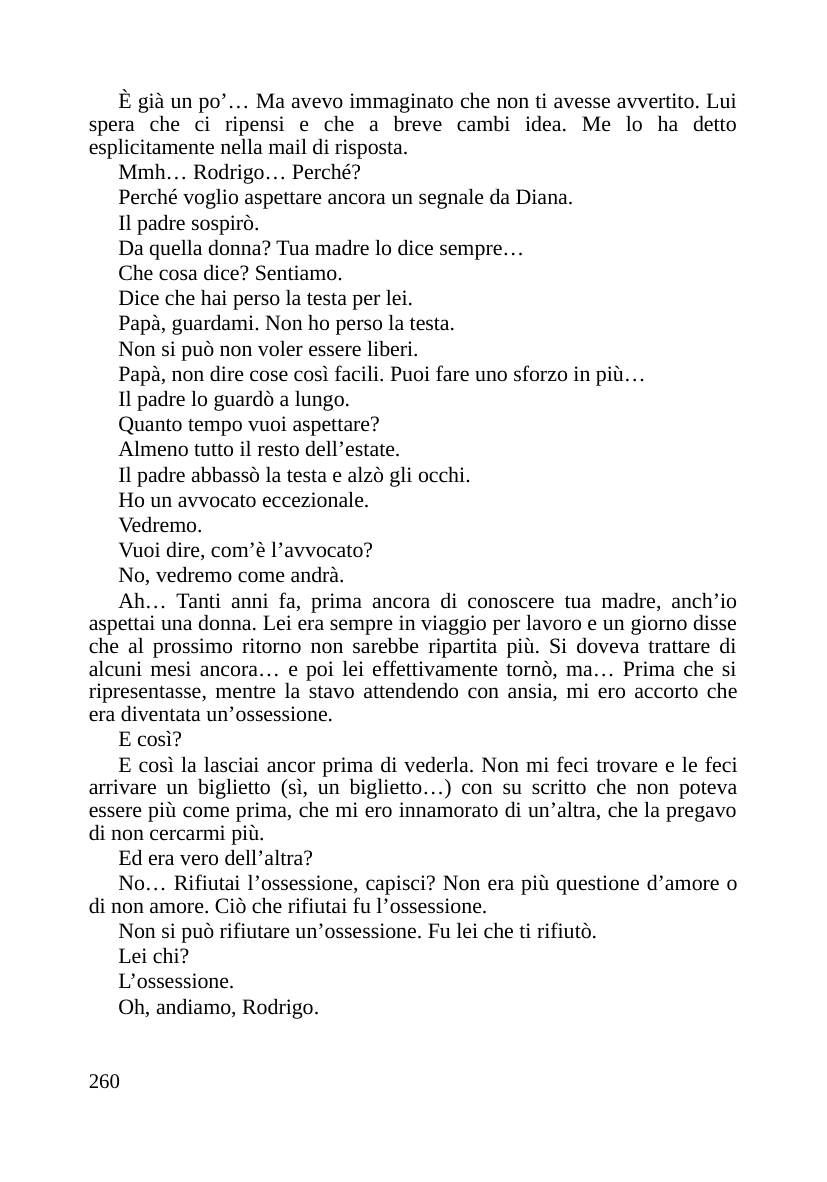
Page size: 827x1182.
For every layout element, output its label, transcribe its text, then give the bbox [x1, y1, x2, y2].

text No… Rifiutai l’ossessione, capisci? Non era più questione d’amore o di non amore. Ciò che rifiutai fu l’ossessione. [88, 870, 738, 918]
text Che cosa dice? Sentiamo. [88, 260, 738, 285]
text Vedremo. [88, 512, 738, 537]
text Papà, non dire cose così facili. Puoi fare uno sforzo in più… [88, 361, 738, 386]
text Oh, andiamo, Rodrigo. [88, 994, 738, 1019]
text È già un po’… Ma avevo immaginato che non ti avesse avvertito. Lui spera che ci ripensi e che a breve cambi idea. Me lo ha detto esplicitamente nella mail di risposta. [88, 88, 738, 159]
text E così la lasciai ancor prima di vederla. Non mi feci trovare e le feci arrivare un biglietto (sì, un biglietto…) con su scritto che non poteva essere più come prima, che mi ero innamorato di un’altra, che la pregavo di non cercarmi più. [88, 752, 738, 845]
text Mmh… Rodrigo… Perché? [88, 159, 738, 184]
text Il padre lo guardò a lungo. [88, 386, 738, 411]
text Vuoi dire, com’è l’avvocato? [88, 537, 738, 562]
text Ah… Tanti anni fa, prima ancora di conoscere tua madre, anch’io aspettai una donna. Lei era sempre in viaggio per lavoro e un giorno disse che al prossimo ritorno non sarebbe ripartita più. Si doveva trattare di alcuni mesi ancora… e poi lei effettivamente tornò, ma… Prima che si ripresentasse, mentre la stavo attendendo con ansia, mi ero accorto che era diventata un’ossessione. [88, 588, 738, 726]
text Ho un avvocato eccezionale. [88, 487, 738, 512]
text Quanto tempo vuoi aspettare? [88, 411, 738, 436]
text No, vedremo come andrà. [88, 562, 738, 588]
text E così? [88, 726, 738, 752]
text Perché voglio aspettare ancora un segnale da Diana. [88, 184, 738, 209]
text Almeno tutto il resto dell’estate. [88, 436, 738, 462]
text Non si può rifiutare un’ossessione. Fu lei che ti rifiutò. [88, 918, 738, 943]
text Non si può non voler essere liberi. [88, 336, 738, 361]
text L’ossessione. [88, 968, 738, 994]
text Papà, guardami. Non ho perso la testa. [88, 310, 738, 336]
text Il padre abbassò la testa e alzò gli occhi. [88, 462, 738, 487]
text Dice che hai perso la testa per lei. [88, 285, 738, 310]
text Lei chi? [88, 943, 738, 968]
text Ed era vero dell’altra? [88, 845, 738, 870]
text Da quella donna? Tua madre lo dice sempre… [88, 235, 738, 260]
text Il padre sospirò. [88, 209, 738, 235]
